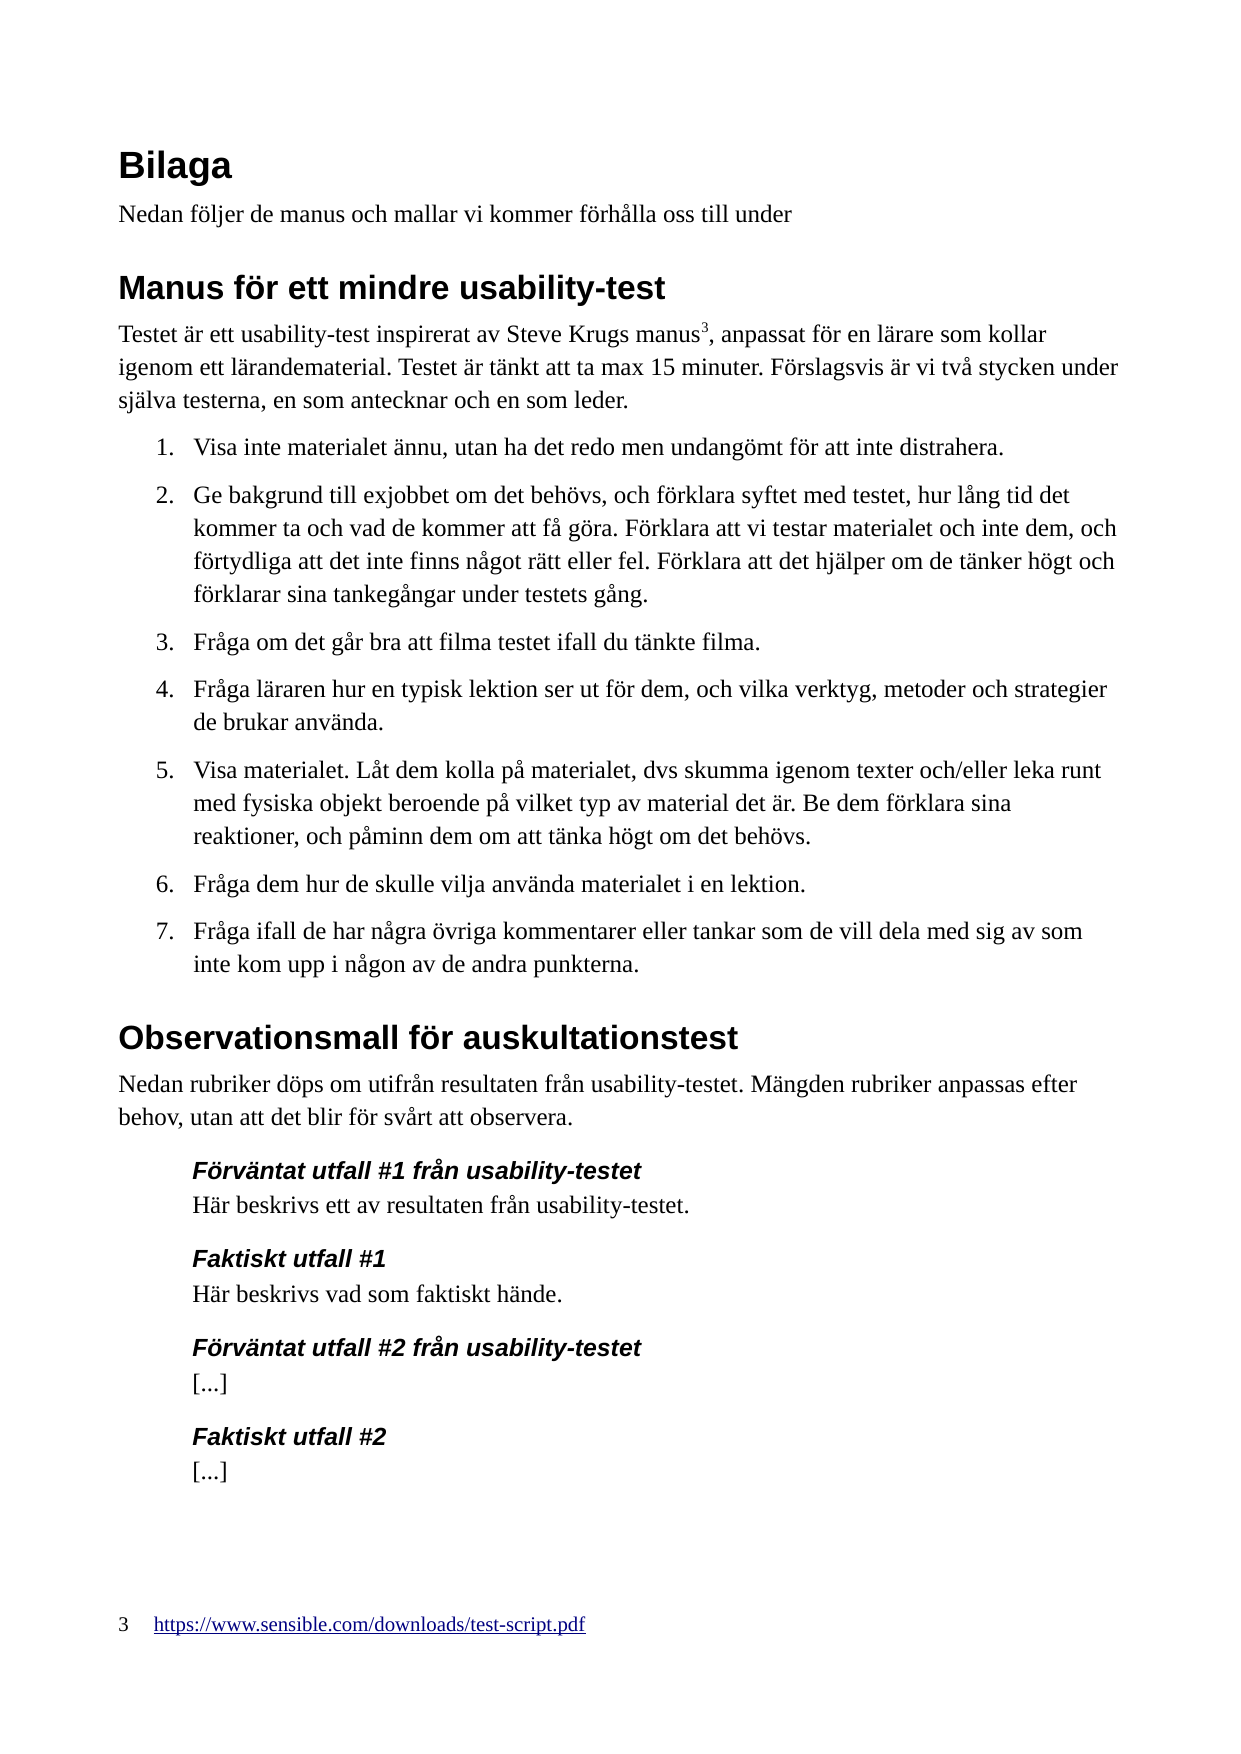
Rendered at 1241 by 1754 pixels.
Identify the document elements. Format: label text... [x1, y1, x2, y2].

text https://www.sensible.com/downloads/test-script.pdf [118, 1612, 1122, 1636]
text Här beskrivs ett av resultaten från usability-testet. [192, 1191, 1122, 1219]
text Här beskrivs vad som faktiskt hände. [192, 1279, 1122, 1308]
text [...] [192, 1368, 1122, 1397]
list Fråga ifall de har några övriga kommentarer eller tankar som de vill dela med sig av som inte kom upp i någon av de andra punkterna. [156, 916, 1122, 978]
list Fråga läraren hur en typisk lektion ser ut för dem, och vilka verktyg, metoder och strategier de brukar använda. [156, 674, 1122, 736]
subtitle Förväntat utfall #1 från usability-testet [192, 1156, 1122, 1184]
subtitle Faktiskt utfall #1 [192, 1244, 1122, 1273]
list Fråga om det går bra att filma testet ifall du tänkte filma. [156, 627, 1122, 656]
list Ge bakgrund till exjobbet om det behövs, och förklara syftet med testet, hur lång tid det kommer ta och vad de kommer att få göra. Förklara att vi testar materialet och inte dem, och förtydliga att det inte finns något rätt eller fel. Förklara att det hjälper om de tänker högt och förklarar sina tankegångar under testets gång. [156, 480, 1122, 608]
subtitle Förväntat utfall #2 från usability-testet [192, 1333, 1122, 1362]
text [...] [192, 1456, 1122, 1485]
list Visa materialet. Låt dem kolla på materialet, dvs skumma igenom texter och/eller leka runt med fysiska objekt beroende på vilket typ av material det är. Be dem förklara sina reaktioner, och påminn dem om att tänka högt om det behövs. [156, 755, 1122, 850]
subtitle Observationsmall för auskultationstest [118, 1018, 1122, 1056]
text Nedan rubriker döps om utifrån resultaten från usability-testet. Mängden rubriker anpassas efter behov, utan att det blir för svårt att observera. [118, 1069, 1122, 1131]
list Fråga dem hur de skulle vilja använda materialet i en lektion. [156, 869, 1122, 897]
subtitle Manus för ett mindre usability-test [118, 268, 1122, 306]
text Testet är ett usability-test inspirerat av Steve Krugs manus, anpassat för en lärare som kollar igenom ett lärandematerial. Testet är tänkt att ta max 15 minuter. Förslagsvis är vi två stycken under själva testerna, en som antecknar och en som leder. [118, 319, 1122, 414]
list Visa inte materialet ännu, utan ha det redo men undangömt för att inte distrahera. [156, 432, 1122, 461]
subtitle Bilaga [118, 143, 1122, 187]
text Nedan följer de manus och mallar vi kommer förhålla oss till under [118, 199, 1122, 228]
subtitle Faktiskt utfall #2 [192, 1422, 1122, 1450]
